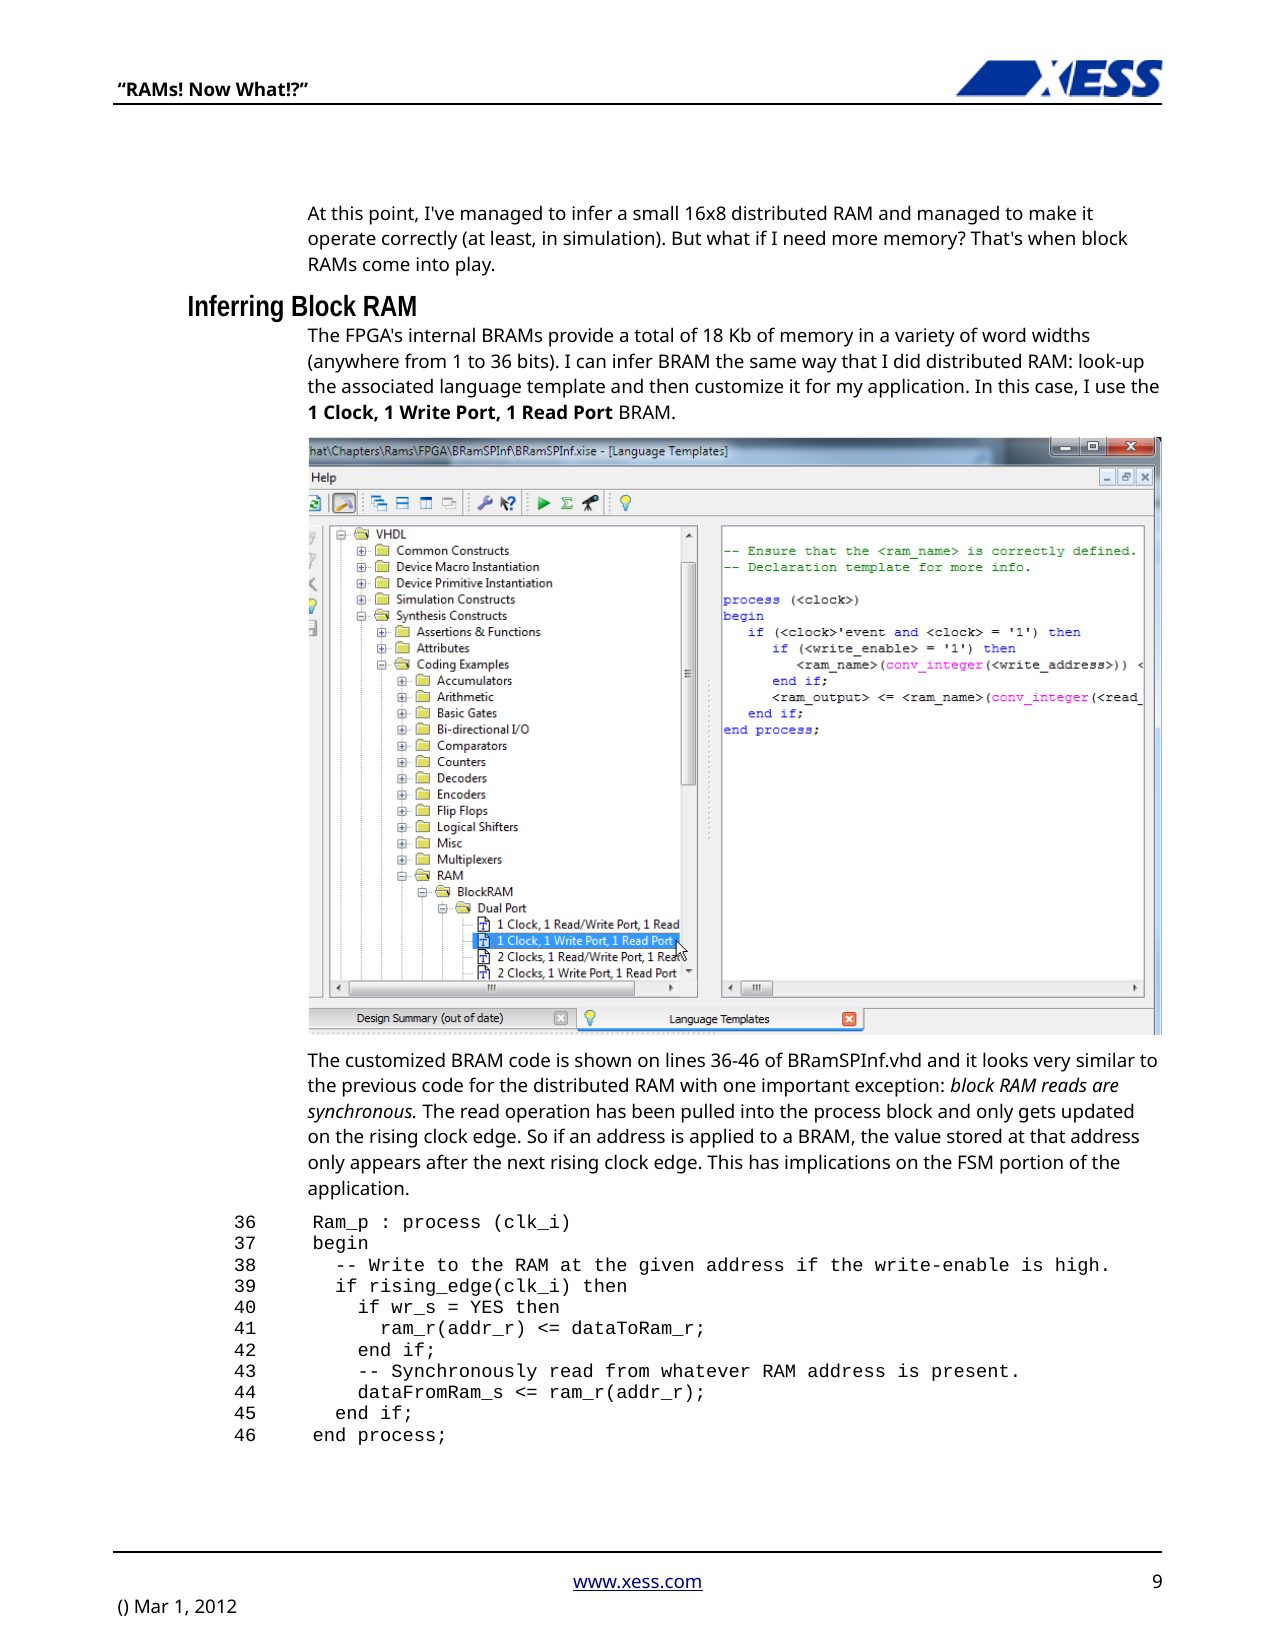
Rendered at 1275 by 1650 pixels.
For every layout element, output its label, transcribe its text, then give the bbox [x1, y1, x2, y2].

list end if; [290, 1340, 1162, 1362]
list ram_r(addr_r) <= dataToRam_r; [290, 1319, 1162, 1340]
list Ram_p : process (clk_i) [290, 1213, 1162, 1234]
text The FPGA's internal BRAMs provide a total of 18 Kb of memory in a variety of word widths (anywhere from 1 to 36 bits). I can infer BRAM the same way that I did distributed RAM: look-up the associated language template and then customize it for my application. In this case, I use the 1 Clock, 1 Write Port, 1 Read Port BRAM. [307, 322, 1162, 424]
list if rising_edge(clk_i) then [290, 1277, 1162, 1298]
list end process; [290, 1425, 1162, 1447]
picture [955, 60, 1163, 97]
picture [308, 437, 1162, 1035]
list begin [290, 1234, 1162, 1255]
subtitle Inferring Block RAM [187, 289, 1162, 322]
text At this point, I've managed to infer a small 16x8 distributed RAM and managed to make it operate correctly (at least, in simulation). But what if I need more memory? That's when block RAMs come into play. [307, 200, 1162, 277]
list -- Write to the RAM at the given address if the write-enable is high. [290, 1255, 1162, 1277]
list dataFromRam_s <= ram_r(addr_r); [290, 1383, 1162, 1404]
list -- Synchronously read from whatever RAM address is present. [290, 1362, 1162, 1383]
text The customized BRAM code is shown on lines 36-46 of BRamSPInf.vhd and it looks very similar to the previous code for the distributed RAM with one important exception: block RAM reads are synchronous. The read operation has been pulled into the process block and only gets updated on the rising clock edge. So if an address is applied to a BRAM, the value stored at that address only appears after the next rising clock edge. This has implications on the FSM portion of the application. [307, 1047, 1162, 1200]
list if wr_s = YES then [290, 1298, 1162, 1319]
list end if; [290, 1404, 1162, 1425]
